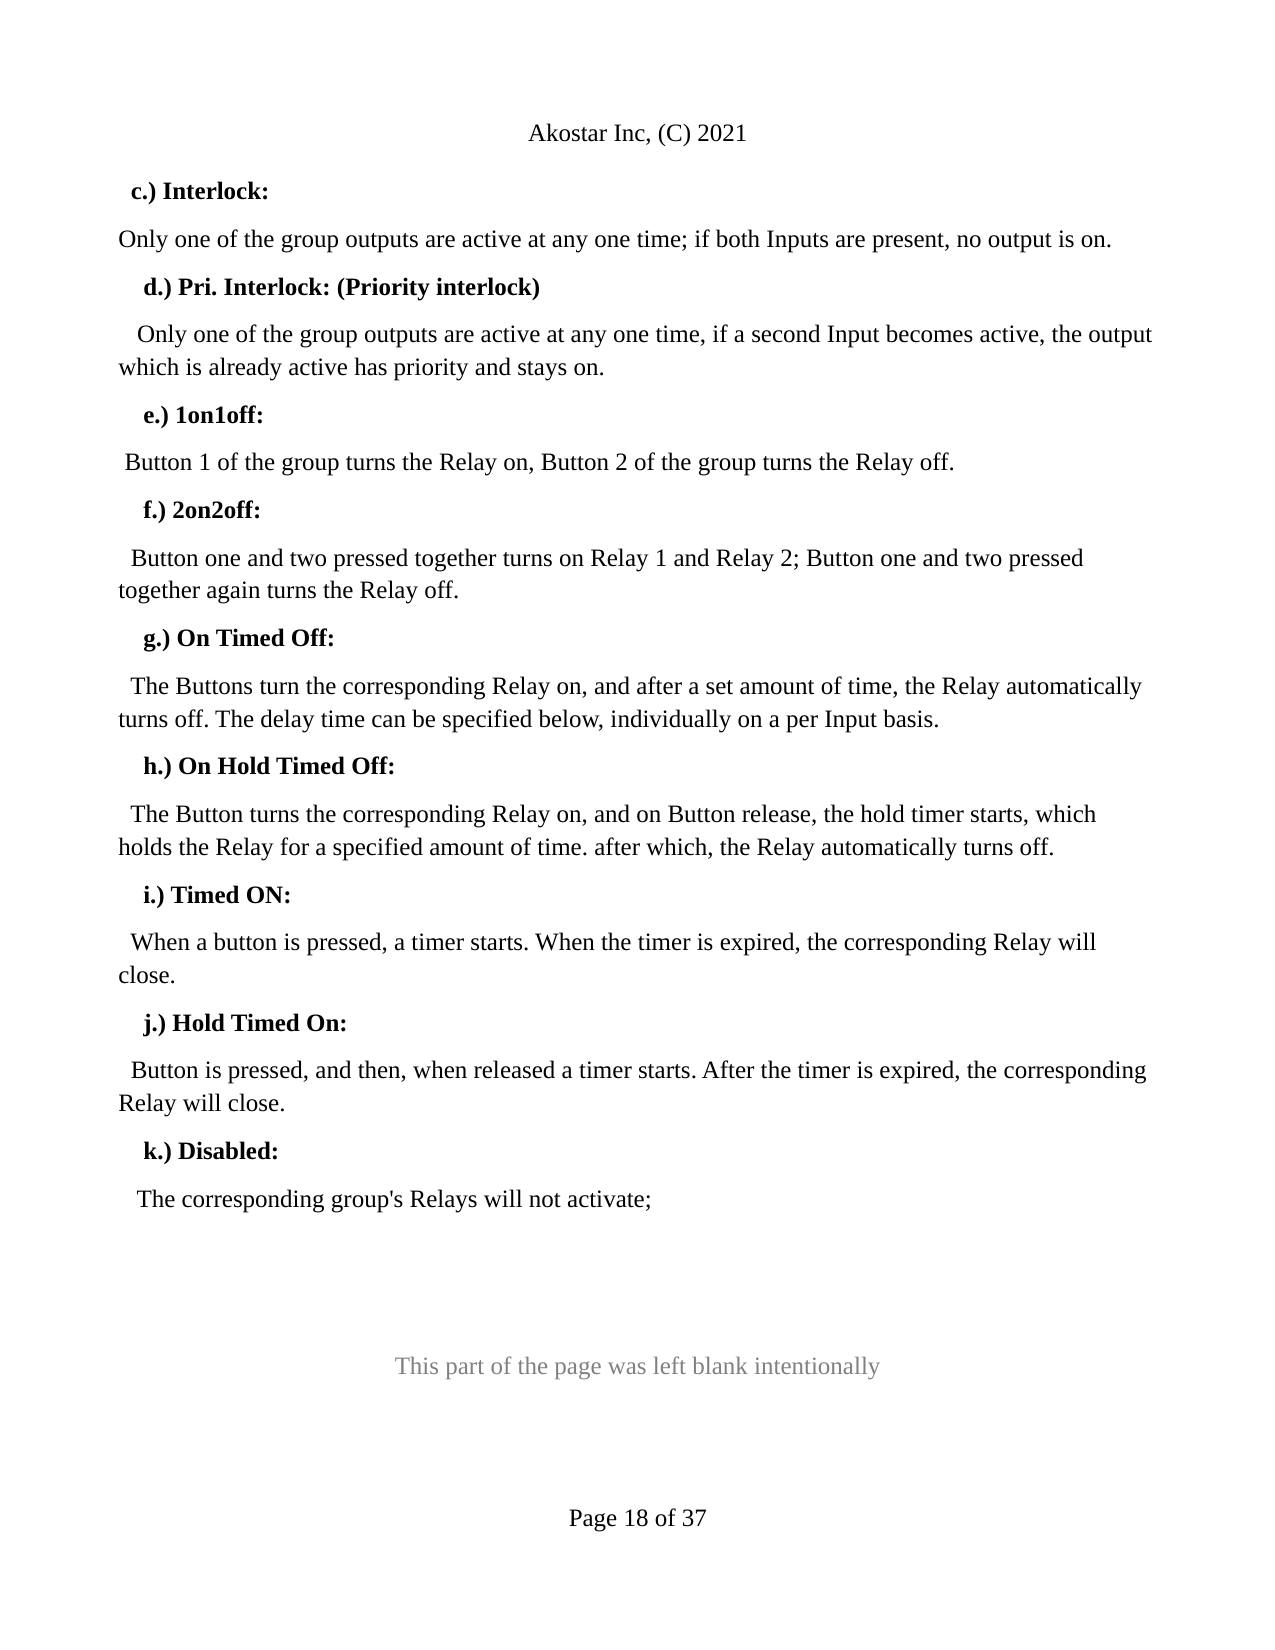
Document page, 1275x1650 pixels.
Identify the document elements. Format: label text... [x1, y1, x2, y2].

text d.) Pri. Interlock: (Priority interlock) [118, 272, 1157, 300]
text Only one of the group outputs are active at any one time, if a second Input becomes active, the output which is already active has priority and stays on. [118, 319, 1157, 381]
text Button is pressed, and then, when released a timer starts. After the timer is expired, the corresponding Relay will close. [118, 1056, 1157, 1117]
text f.) 2on2off: [118, 495, 1157, 524]
text h.) On Hold Timed Off: [118, 751, 1157, 780]
text j.) Hold Timed On: [118, 1008, 1157, 1037]
text Only one of the group outputs are active at any one time; if both Inputs are present, no output is on. [118, 224, 1157, 253]
text Button one and two pressed together turns on Relay 1 and Relay 2; Button one and two pressed together again turns the Relay off. [118, 543, 1157, 604]
text c.) Interlock: [118, 176, 1157, 205]
text k.) Disabled: [118, 1136, 1157, 1165]
text i.) Timed ON: [118, 880, 1157, 908]
text The corresponding group's Relays will not activate; [118, 1184, 1157, 1212]
text The Button turns the corresponding Relay on, and on Button release, the hold timer starts, which holds the Relay for a specified amount of time. after which, the Relay automatically turns off. [118, 799, 1157, 861]
text e.) 1on1off: [118, 400, 1157, 428]
text g.) On Timed Off: [118, 623, 1157, 652]
text This part of the page was left blank intentionally [118, 1351, 1157, 1380]
text Button 1 of the group turns the Relay on, Button 2 of the group turns the Relay off. [118, 447, 1157, 476]
text When a button is pressed, a timer starts. When the timer is expired, the corresponding Relay will close. [118, 927, 1157, 989]
text The Buttons turn the corresponding Relay on, and after a set amount of time, the Relay automatically turns off. The delay time can be specified below, individually on a per Input basis. [118, 671, 1157, 733]
